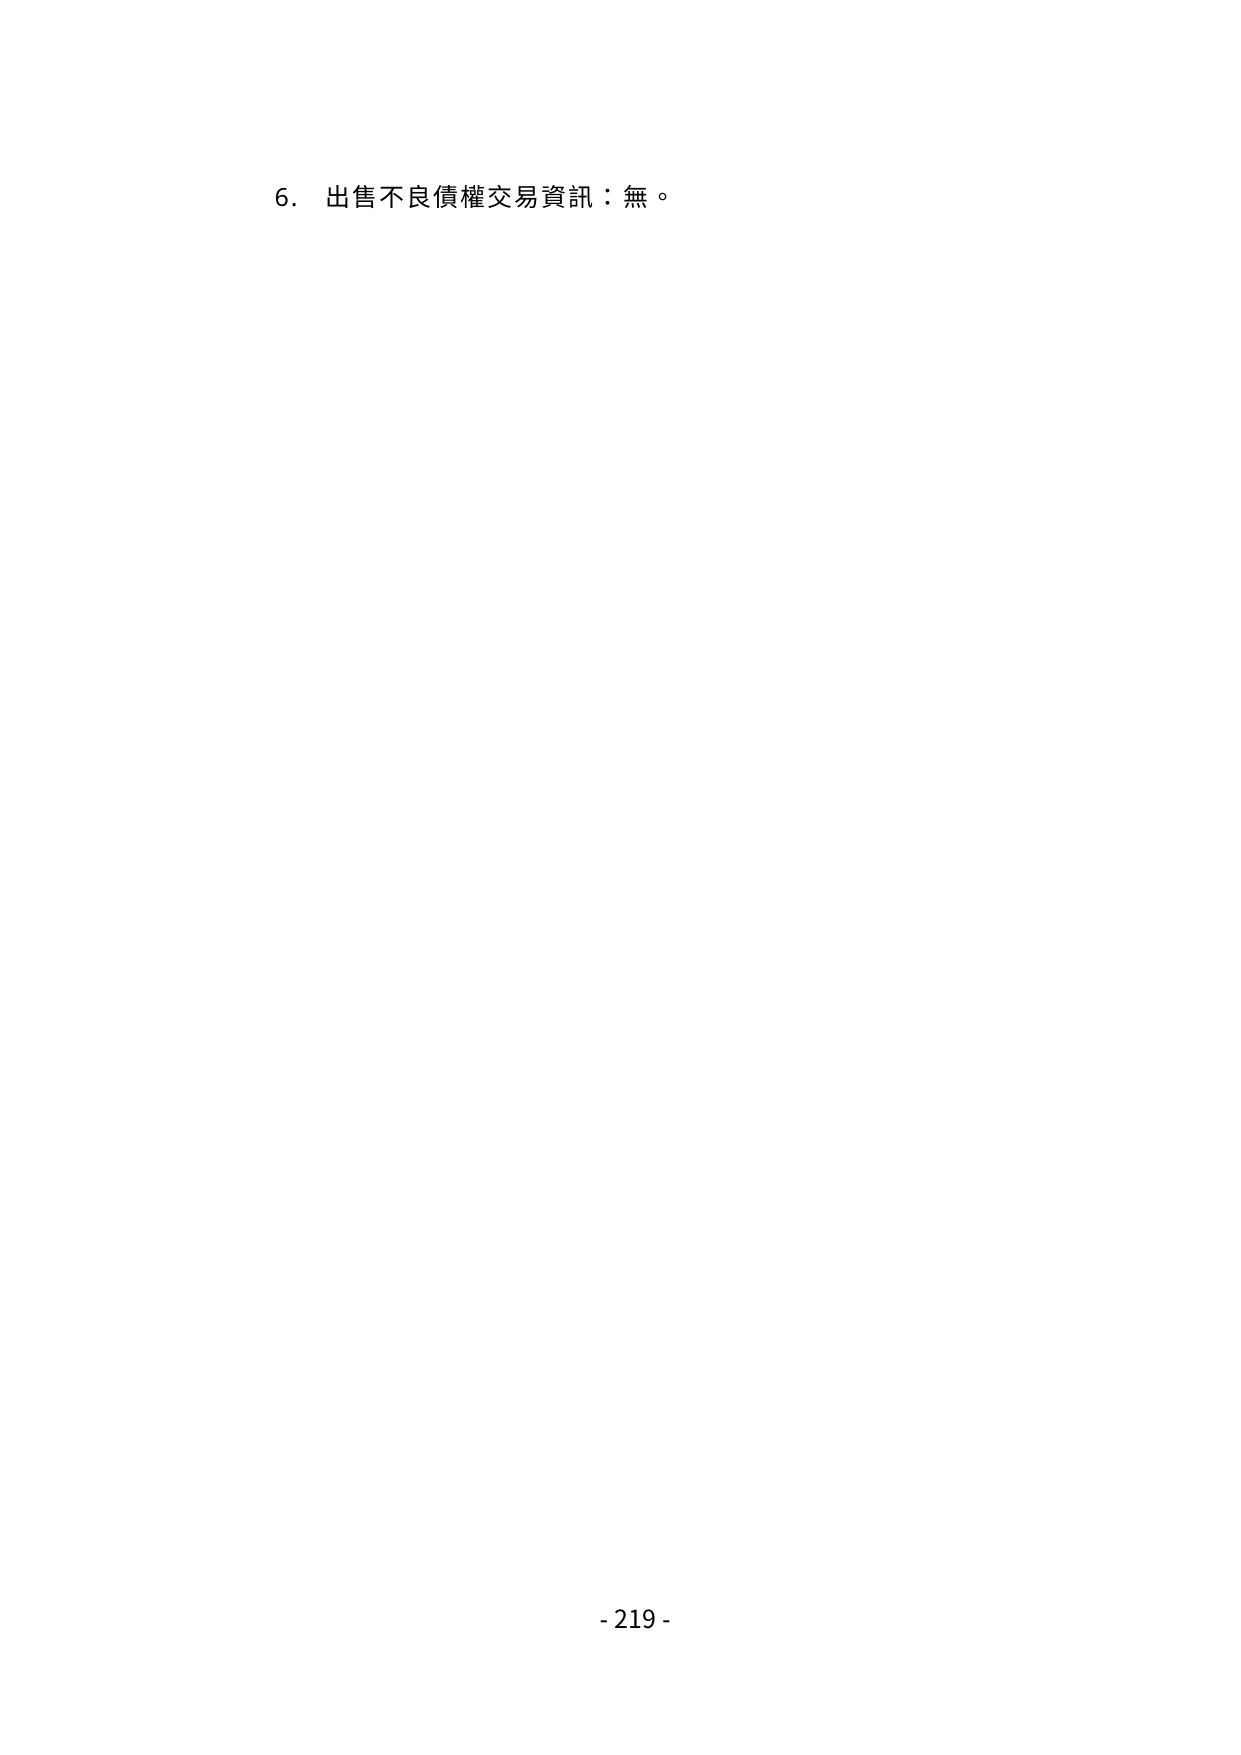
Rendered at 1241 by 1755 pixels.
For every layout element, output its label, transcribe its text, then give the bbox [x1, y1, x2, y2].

text 6. 出售不良債權交易資訊：無。 [266, 177, 1122, 213]
